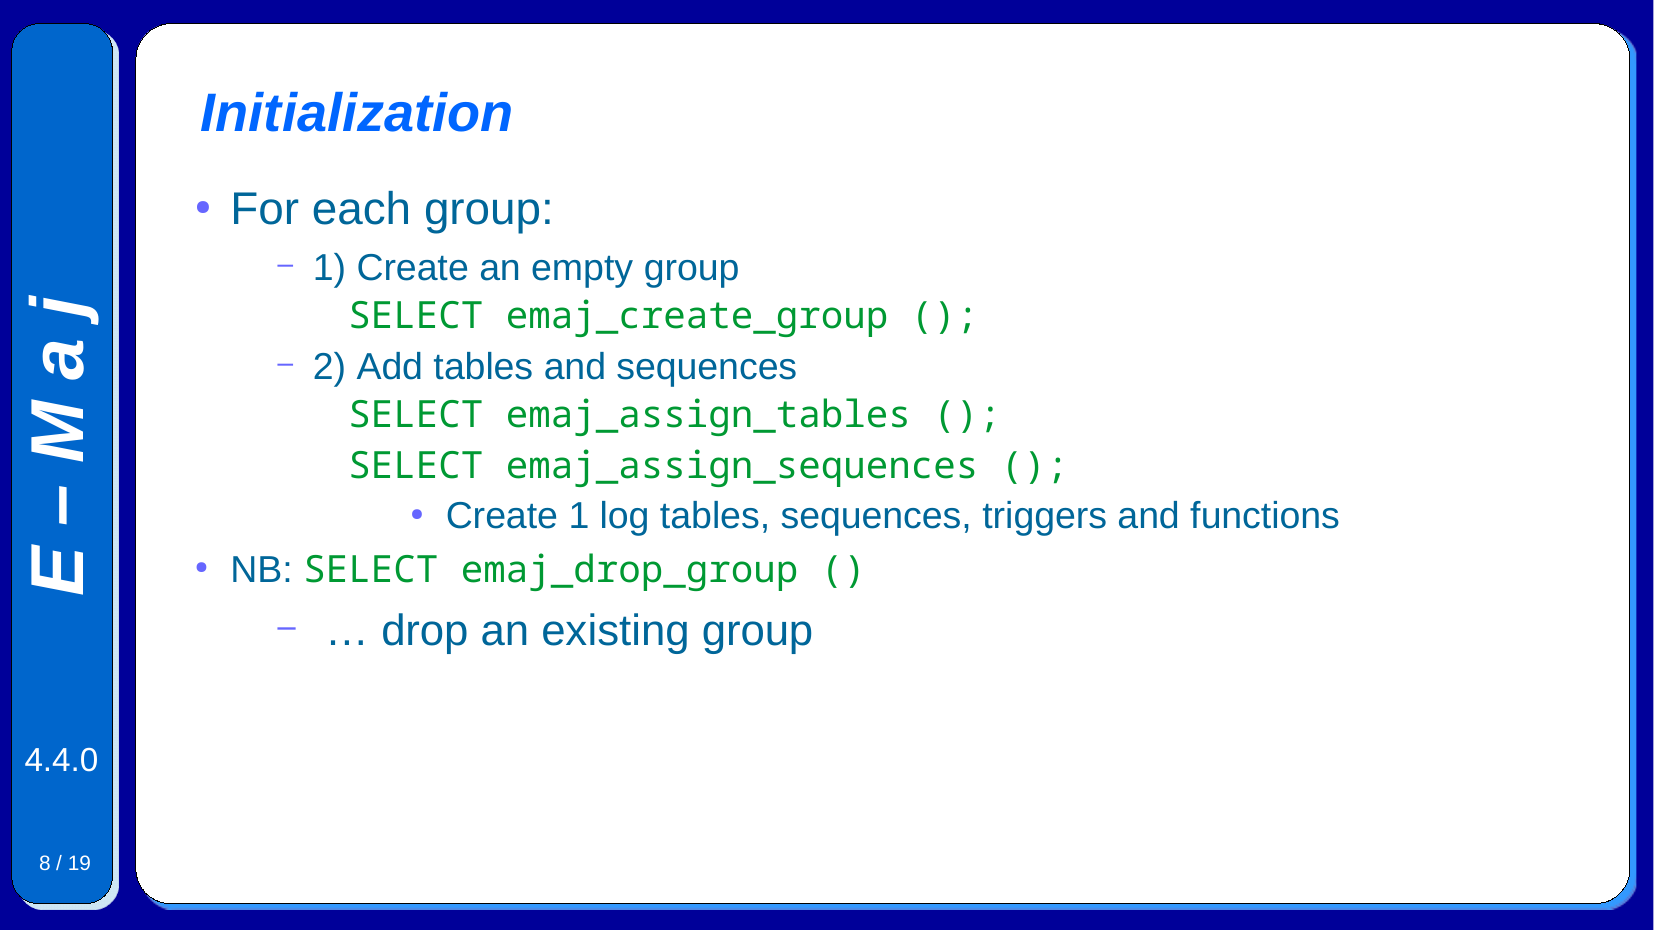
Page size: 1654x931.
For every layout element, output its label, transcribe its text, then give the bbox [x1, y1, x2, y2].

title Initialization [200, 34, 1575, 183]
list For each group: 1) Create an empty group SELECT emaj_create_group (); 2) Add tables and sequences SELECT emaj_assign_tables (); SELECT emaj_assign_sequences (); Create 1 log tables, sequences, triggers and functions NB: SELECT emaj_drop_group () … drop an existing group [177, 183, 1587, 888]
